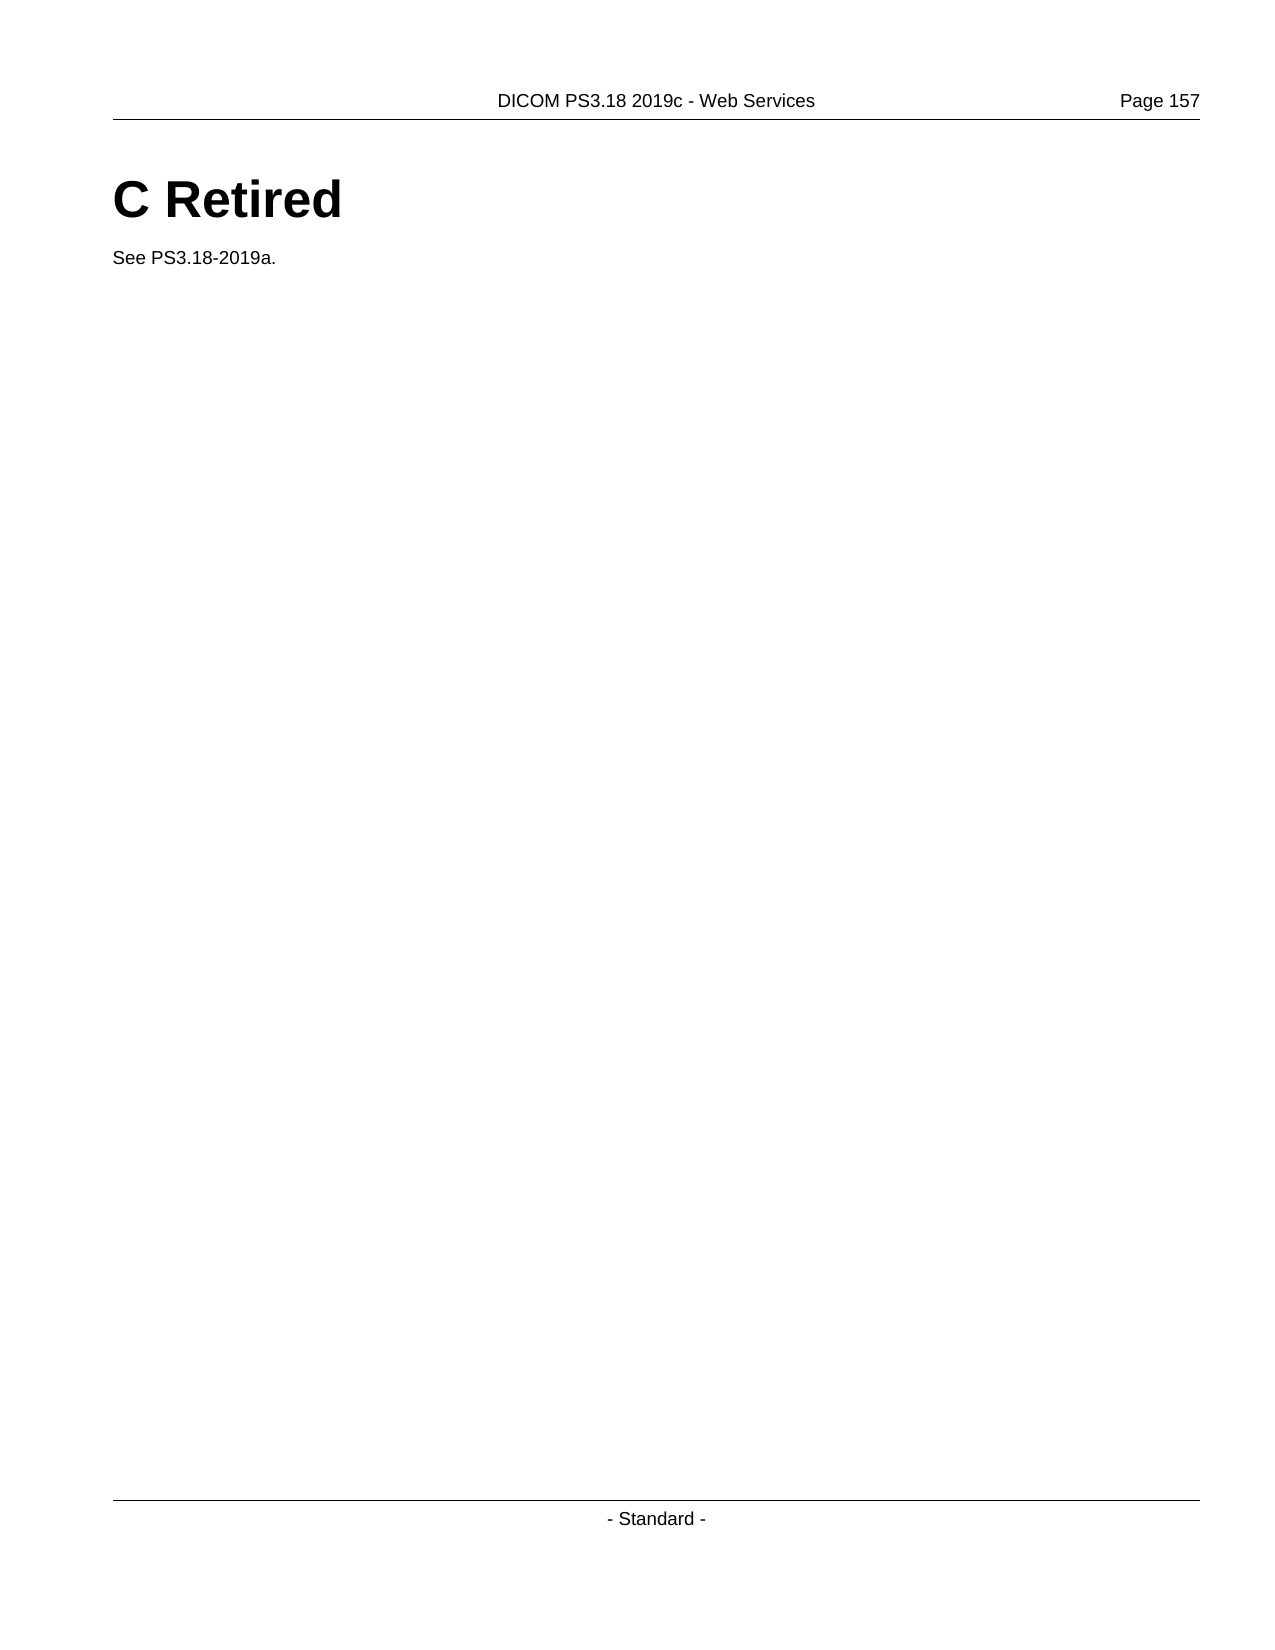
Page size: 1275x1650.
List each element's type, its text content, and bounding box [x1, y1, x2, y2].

text C Retired [112, 169, 1200, 228]
text See PS3.18-2019a. [112, 247, 1200, 269]
